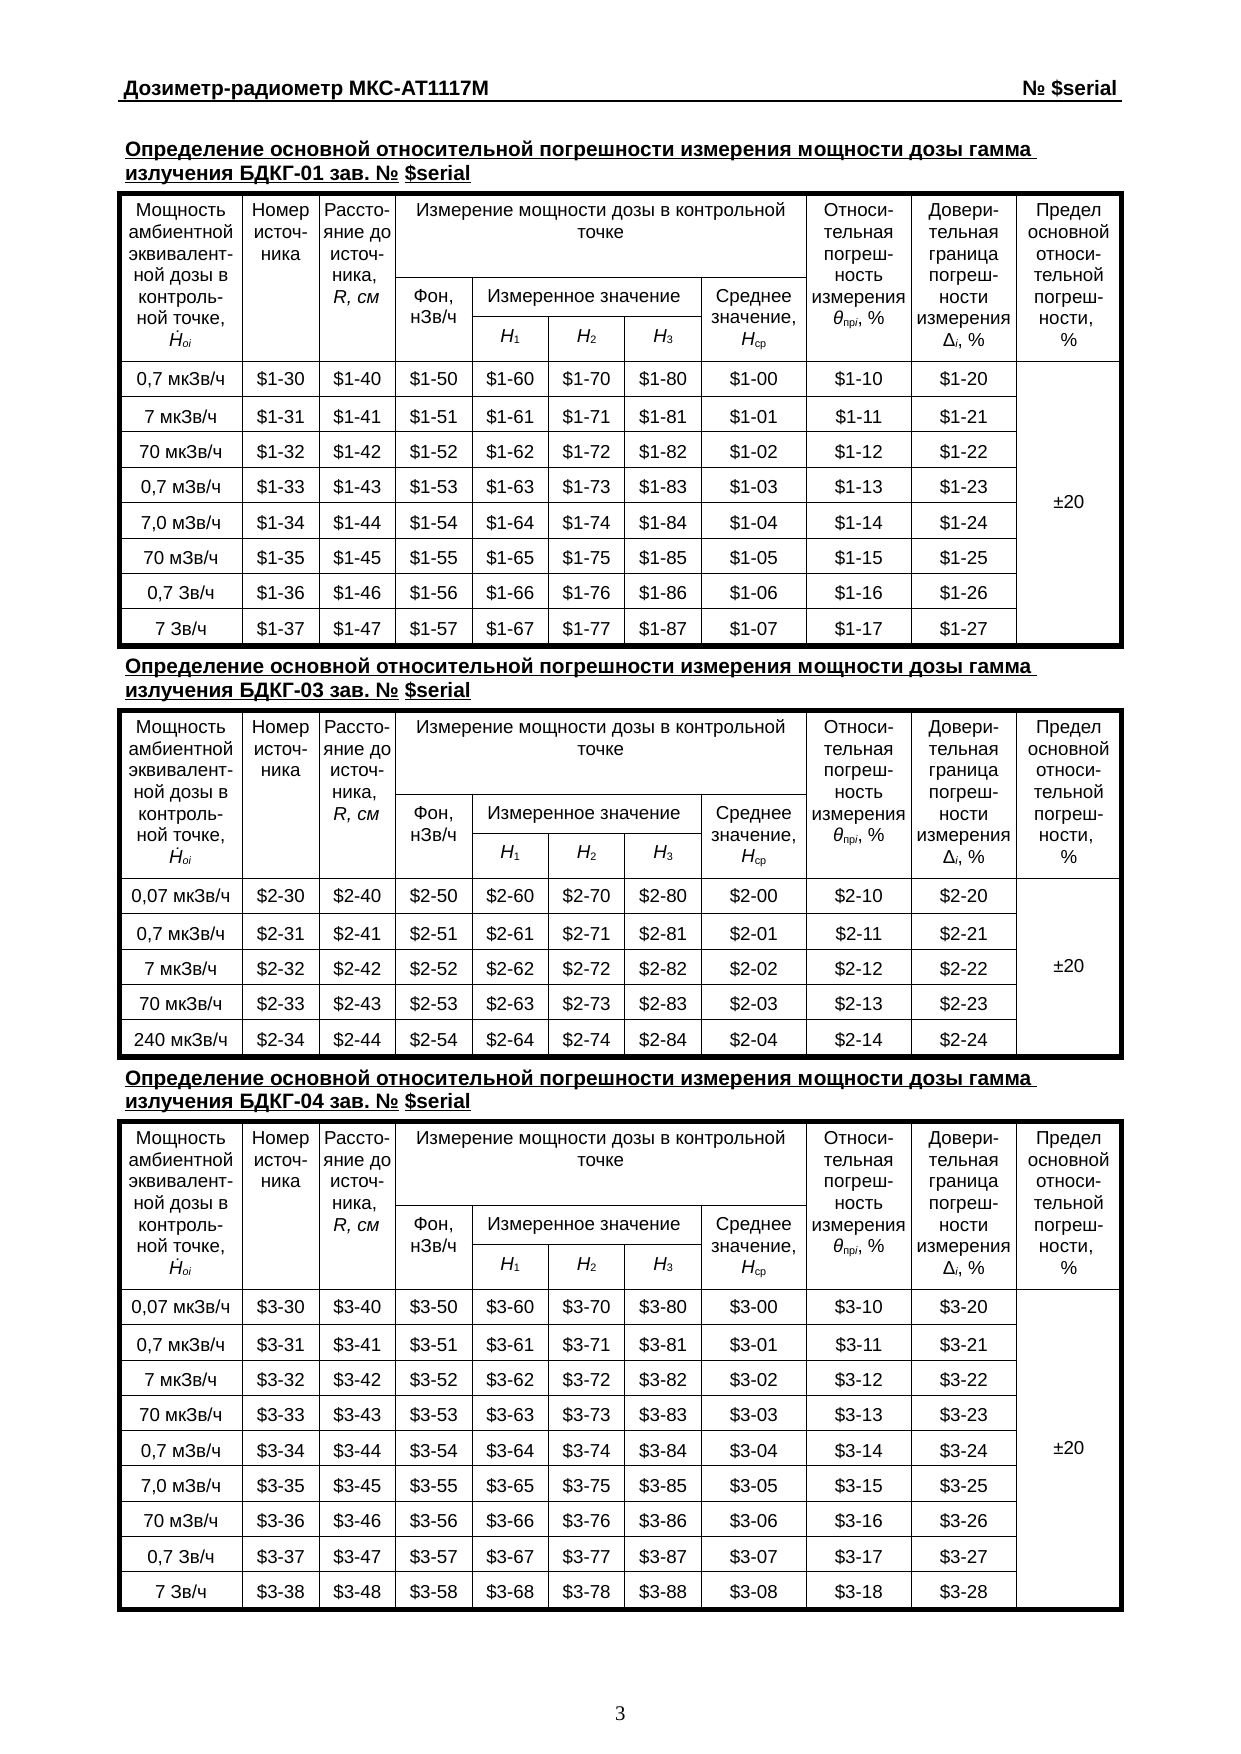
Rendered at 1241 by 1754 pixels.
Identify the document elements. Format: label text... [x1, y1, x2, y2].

table_cell $2-64 [473, 1020, 548, 1054]
table_cell $2-54 [396, 1020, 472, 1054]
table_cell $2-60 [473, 879, 548, 913]
table_cell 70 мкЗв/ч [122, 1396, 242, 1430]
table_cell $3-66 [473, 1502, 548, 1536]
table_cell $3-06 [702, 1502, 806, 1536]
table_cell $3-38 [243, 1572, 319, 1607]
table_cell Фон, нЗв/ч [396, 795, 472, 878]
table_cell 7 Зв/ч [122, 609, 242, 643]
table_cell $1-70 [549, 362, 624, 396]
table_cell 7 мкЗв/ч [122, 1361, 242, 1395]
table_cell $1-61 [473, 397, 548, 431]
table_cell $1-15 [807, 539, 911, 573]
table_cell $1-54 [396, 503, 472, 537]
table_cell H3 [625, 1245, 701, 1289]
table_cell $1-31 [243, 397, 319, 431]
table_cell $3-14 [807, 1431, 911, 1465]
table_cell $1-66 [473, 574, 548, 608]
table_cell $3-74 [549, 1431, 624, 1465]
table_cell $1-16 [807, 574, 911, 608]
table_cell $1-13 [807, 468, 911, 502]
table_cell $2-34 [243, 1020, 319, 1054]
table_cell 7 мкЗв/ч [122, 397, 242, 431]
table_cell $3-43 [320, 1396, 395, 1430]
table_cell $2-03 [702, 985, 806, 1019]
table_cell $1-01 [702, 397, 806, 431]
table_cell $2-23 [912, 985, 1016, 1019]
table_cell $1-86 [625, 574, 701, 608]
table_cell $3-81 [625, 1325, 701, 1359]
table_cell $2-84 [625, 1020, 701, 1054]
table_cell $3-78 [549, 1572, 624, 1607]
table_cell H2 [549, 1245, 624, 1289]
table_cell $1-81 [625, 397, 701, 431]
table_cell $2-82 [625, 950, 701, 984]
table_cell Довери-тельная граница погреш-ности измерения Δi, % [912, 713, 1016, 878]
table_cell $1-77 [549, 609, 624, 643]
table_cell $3-82 [625, 1361, 701, 1395]
table_cell $3-46 [320, 1502, 395, 1536]
table_cell $2-63 [473, 985, 548, 1019]
table_cell $3-16 [807, 1502, 911, 1536]
table_cell ±20 [1017, 362, 1119, 643]
table_cell $1-30 [243, 362, 319, 396]
table_cell $1-32 [243, 432, 319, 467]
table_cell $3-54 [396, 1431, 472, 1465]
table_cell $3-58 [396, 1572, 472, 1607]
table_cell $1-45 [320, 539, 395, 573]
table_cell Измерение мощности дозы в контрольной точке [396, 196, 806, 277]
table_header Определение основной относительной погрешности измерения мощности дозы гамма излучения БДКГ-04 зав. № $serial [119, 1060, 1121, 1119]
table_cell 0,7 Зв/ч [122, 1537, 242, 1571]
table_cell Измеренное значение [473, 1206, 701, 1244]
table_cell 7 мкЗв/ч [122, 950, 242, 984]
table_cell $3-33 [243, 1396, 319, 1430]
table_cell $3-20 [912, 1290, 1016, 1324]
table_cell $3-62 [473, 1361, 548, 1395]
table_cell Номер источ-ника [243, 1124, 319, 1289]
table_cell $2-74 [549, 1020, 624, 1054]
table_cell $1-76 [549, 574, 624, 608]
table_cell $1-46 [320, 574, 395, 608]
table_cell $1-07 [702, 609, 806, 643]
table_cell $3-84 [625, 1431, 701, 1465]
table_cell $3-36 [243, 1502, 319, 1536]
table_cell $3-34 [243, 1431, 319, 1465]
table_cell Среднее значение, Hср [702, 1206, 806, 1289]
table_cell $3-75 [549, 1466, 624, 1501]
table_cell $1-00 [702, 362, 806, 396]
table_cell $2-71 [549, 914, 624, 948]
table_cell ±20 [1017, 1290, 1119, 1607]
table_cell $1-23 [912, 468, 1016, 502]
table_cell $2-33 [243, 985, 319, 1019]
table_cell $1-72 [549, 432, 624, 467]
table_cell $3-26 [912, 1502, 1016, 1536]
table_cell $3-41 [320, 1325, 395, 1359]
table_cell $3-61 [473, 1325, 548, 1359]
table_cell $1-05 [702, 539, 806, 573]
table_cell $3-24 [912, 1431, 1016, 1465]
table_cell 240 мкЗв/ч [122, 1020, 242, 1054]
table_cell $3-63 [473, 1396, 548, 1430]
table_cell $1-17 [807, 609, 911, 643]
table_cell $2-72 [549, 950, 624, 984]
table_cell $1-57 [396, 609, 472, 643]
table_cell $1-04 [702, 503, 806, 537]
table_cell $3-70 [549, 1290, 624, 1324]
table_cell $3-02 [702, 1361, 806, 1395]
table_cell Рассто-яние до источ-ника, R, см [320, 196, 395, 361]
table_cell $1-65 [473, 539, 548, 573]
table_cell $1-82 [625, 432, 701, 467]
table_cell $3-65 [473, 1466, 548, 1501]
table_cell Среднее значение, Hср [702, 795, 806, 878]
table_cell $1-52 [396, 432, 472, 467]
table_cell $1-55 [396, 539, 472, 573]
table_cell $1-10 [807, 362, 911, 396]
table_cell 7,0 мЗв/ч [122, 503, 242, 537]
table_cell $1-36 [243, 574, 319, 608]
table_cell $2-31 [243, 914, 319, 948]
table_cell $3-05 [702, 1466, 806, 1501]
table_cell H1 [473, 834, 548, 878]
table_cell Предел основной относи-тельной погреш-ности, % [1017, 196, 1119, 361]
table_cell $1-56 [396, 574, 472, 608]
table_cell $3-51 [396, 1325, 472, 1359]
table_cell H2 [549, 317, 624, 361]
table_cell $3-35 [243, 1466, 319, 1501]
table_cell $2-52 [396, 950, 472, 984]
table_cell $1-33 [243, 468, 319, 502]
table_cell $1-35 [243, 539, 319, 573]
table_cell $2-41 [320, 914, 395, 948]
table_cell 0,7 мЗв/ч [122, 468, 242, 502]
table_cell Среднее значение, Hср [702, 278, 806, 361]
table_cell $3-68 [473, 1572, 548, 1607]
table_cell $3-12 [807, 1361, 911, 1395]
table_cell $3-30 [243, 1290, 319, 1324]
table_cell $1-47 [320, 609, 395, 643]
table_cell $1-41 [320, 397, 395, 431]
table_cell Мощность амбиентной эквивалент-ной дозы в контроль- ной точке, Ḣoi [122, 196, 242, 361]
table_cell $3-48 [320, 1572, 395, 1607]
table_cell 70 мЗв/ч [122, 1502, 242, 1536]
table_cell $2-22 [912, 950, 1016, 984]
table_cell $3-44 [320, 1431, 395, 1465]
table_cell $3-47 [320, 1537, 395, 1571]
table_cell $3-85 [625, 1466, 701, 1501]
table_cell $2-51 [396, 914, 472, 948]
table_cell Номер источ-ника [243, 713, 319, 878]
table_cell Довери-тельная граница погреш-ности измерения Δi, % [912, 1124, 1016, 1289]
table_cell $3-10 [807, 1290, 911, 1324]
table_cell H1 [473, 317, 548, 361]
table_cell $3-42 [320, 1361, 395, 1395]
table_cell $3-27 [912, 1537, 1016, 1571]
table_cell Предел основной относи-тельной погреш-ности, % [1017, 1124, 1119, 1289]
table_cell $3-64 [473, 1431, 548, 1465]
table_cell $1-87 [625, 609, 701, 643]
table_cell 70 мкЗв/ч [122, 985, 242, 1019]
table_cell $2-42 [320, 950, 395, 984]
table_cell Измеренное значение [473, 278, 701, 316]
table_cell $2-40 [320, 879, 395, 913]
table_cell $3-32 [243, 1361, 319, 1395]
table_cell 0,07 мкЗв/ч [122, 879, 242, 913]
table_cell $3-17 [807, 1537, 911, 1571]
table_cell $1-26 [912, 574, 1016, 608]
table_cell $3-25 [912, 1466, 1016, 1501]
table_cell $2-62 [473, 950, 548, 984]
table_cell $1-67 [473, 609, 548, 643]
table_cell $3-83 [625, 1396, 701, 1430]
table_header Определение основной относительной погрешности измерения мощности дозы гамма излучения БДКГ-01 зав. № $serial [119, 132, 1121, 191]
table_cell 0,7 мкЗв/ч [122, 914, 242, 948]
table_cell $3-00 [702, 1290, 806, 1324]
table_cell H2 [549, 834, 624, 878]
table_cell $2-43 [320, 985, 395, 1019]
table_cell $2-02 [702, 950, 806, 984]
table_cell $1-11 [807, 397, 911, 431]
table_cell $3-86 [625, 1502, 701, 1536]
table_cell $1-42 [320, 432, 395, 467]
table_cell $1-43 [320, 468, 395, 502]
table_cell $2-14 [807, 1020, 911, 1054]
table_cell $1-27 [912, 609, 1016, 643]
table_cell $2-04 [702, 1020, 806, 1054]
table_cell $2-32 [243, 950, 319, 984]
table_cell $3-73 [549, 1396, 624, 1430]
table_cell Относи-тельная погреш-ность измерения θпрi, % [807, 1124, 911, 1289]
table_header Определение основной относительной погрешности измерения мощности дозы гамма излучения БДКГ-03 зав. № $serial [119, 649, 1121, 708]
table_cell 0,7 мЗв/ч [122, 1431, 242, 1465]
table_cell $3-56 [396, 1502, 472, 1536]
table_cell $1-44 [320, 503, 395, 537]
table_cell $3-57 [396, 1537, 472, 1571]
table_cell $1-60 [473, 362, 548, 396]
table_cell $3-22 [912, 1361, 1016, 1395]
table_cell $1-34 [243, 503, 319, 537]
table_cell $1-85 [625, 539, 701, 573]
table_cell $1-84 [625, 503, 701, 537]
table_cell $3-87 [625, 1537, 701, 1571]
table_cell $1-50 [396, 362, 472, 396]
table_cell $1-74 [549, 503, 624, 537]
table_cell $3-76 [549, 1502, 624, 1536]
table_cell H1 [473, 1245, 548, 1289]
table_cell $1-73 [549, 468, 624, 502]
table_cell $1-24 [912, 503, 1016, 537]
table_cell $1-02 [702, 432, 806, 467]
table_cell $3-13 [807, 1396, 911, 1430]
table_cell Мощность амбиентной эквивалент-ной дозы в контроль- ной точке, Ḣoi [122, 1124, 242, 1289]
table_cell $3-31 [243, 1325, 319, 1359]
table_cell $3-67 [473, 1537, 548, 1571]
table_cell $2-50 [396, 879, 472, 913]
table_cell $1-64 [473, 503, 548, 537]
table_cell $1-21 [912, 397, 1016, 431]
table_cell $2-12 [807, 950, 911, 984]
table_cell 70 мЗв/ч [122, 539, 242, 573]
table_cell $3-60 [473, 1290, 548, 1324]
table_cell $1-20 [912, 362, 1016, 396]
table_cell $2-01 [702, 914, 806, 948]
table_cell $3-03 [702, 1396, 806, 1430]
table_cell $1-22 [912, 432, 1016, 467]
table_cell $2-00 [702, 879, 806, 913]
table_cell $2-10 [807, 879, 911, 913]
table_cell Измерение мощности дозы в контрольной точке [396, 1124, 806, 1204]
table_cell Измерение мощности дозы в контрольной точке [396, 713, 806, 793]
table_cell $2-13 [807, 985, 911, 1019]
table_cell $1-71 [549, 397, 624, 431]
table_cell Измеренное значение [473, 795, 701, 833]
table_cell $1-03 [702, 468, 806, 502]
table_cell $2-24 [912, 1020, 1016, 1054]
table_cell $3-37 [243, 1537, 319, 1571]
table_cell 70 мкЗв/ч [122, 432, 242, 467]
table_cell 7,0 мЗв/ч [122, 1466, 242, 1501]
table_cell Номер источ-ника [243, 196, 319, 361]
table_cell $2-20 [912, 879, 1016, 913]
table_cell 0,07 мкЗв/ч [122, 1290, 242, 1324]
table_cell $1-75 [549, 539, 624, 573]
table_cell 0,7 Зв/ч [122, 574, 242, 608]
table_cell Рассто-яние до источ-ника, R, см [320, 1124, 395, 1289]
table_cell $1-53 [396, 468, 472, 502]
table_cell $1-83 [625, 468, 701, 502]
table_cell $3-21 [912, 1325, 1016, 1359]
table_cell $1-25 [912, 539, 1016, 573]
table_cell H3 [625, 317, 701, 361]
table_cell Фон, нЗв/ч [396, 278, 472, 361]
table_cell $3-55 [396, 1466, 472, 1501]
table_cell $1-06 [702, 574, 806, 608]
table_cell 0,7 мкЗв/ч [122, 362, 242, 396]
table_cell $3-11 [807, 1325, 911, 1359]
table_cell $3-15 [807, 1466, 911, 1501]
table_cell $1-40 [320, 362, 395, 396]
table_cell $1-62 [473, 432, 548, 467]
table_cell $3-45 [320, 1466, 395, 1501]
table_cell $3-53 [396, 1396, 472, 1430]
table_cell ±20 [1017, 879, 1119, 1054]
table_cell $1-80 [625, 362, 701, 396]
table_cell $3-07 [702, 1537, 806, 1571]
table_cell $2-80 [625, 879, 701, 913]
table_cell $3-23 [912, 1396, 1016, 1430]
table_cell $1-63 [473, 468, 548, 502]
table_cell 0,7 мкЗв/ч [122, 1325, 242, 1359]
table_cell $3-71 [549, 1325, 624, 1359]
table_cell $2-30 [243, 879, 319, 913]
table_cell $2-81 [625, 914, 701, 948]
table_cell $2-53 [396, 985, 472, 1019]
table_cell $3-40 [320, 1290, 395, 1324]
table_cell $3-01 [702, 1325, 806, 1359]
table_cell $3-88 [625, 1572, 701, 1607]
table_cell Мощность амбиентной эквивалент-ной дозы в контроль- ной точке, Ḣoi [122, 713, 242, 878]
table_cell Предел основной относи-тельной погреш-ности, % [1017, 713, 1119, 878]
table_cell $2-11 [807, 914, 911, 948]
table_cell $1-12 [807, 432, 911, 467]
table_cell $2-83 [625, 985, 701, 1019]
table_cell $3-50 [396, 1290, 472, 1324]
table_cell $3-72 [549, 1361, 624, 1395]
table_cell $3-08 [702, 1572, 806, 1607]
table_cell Рассто-яние до источ-ника, R, см [320, 713, 395, 878]
table_cell Довери-тельная граница погреш-ности измерения Δi, % [912, 196, 1016, 361]
table_cell $1-51 [396, 397, 472, 431]
table_cell $2-21 [912, 914, 1016, 948]
table_cell $2-61 [473, 914, 548, 948]
table_cell $2-73 [549, 985, 624, 1019]
table_cell $1-14 [807, 503, 911, 537]
table_cell Фон, нЗв/ч [396, 1206, 472, 1289]
table_cell $3-77 [549, 1537, 624, 1571]
table_cell $3-80 [625, 1290, 701, 1324]
table_cell $3-28 [912, 1572, 1016, 1607]
table_cell Относи-тельная погреш-ность измерения θпрi, % [807, 713, 911, 878]
table_cell H3 [625, 834, 701, 878]
table_cell Относи-тельная погреш-ность измерения θпрi, % [807, 196, 911, 361]
table_cell $2-44 [320, 1020, 395, 1054]
table_cell $3-52 [396, 1361, 472, 1395]
table_cell 7 Зв/ч [122, 1572, 242, 1607]
table_cell $3-04 [702, 1431, 806, 1465]
table_cell $1-37 [243, 609, 319, 643]
table_cell $2-70 [549, 879, 624, 913]
table_cell $3-18 [807, 1572, 911, 1607]
